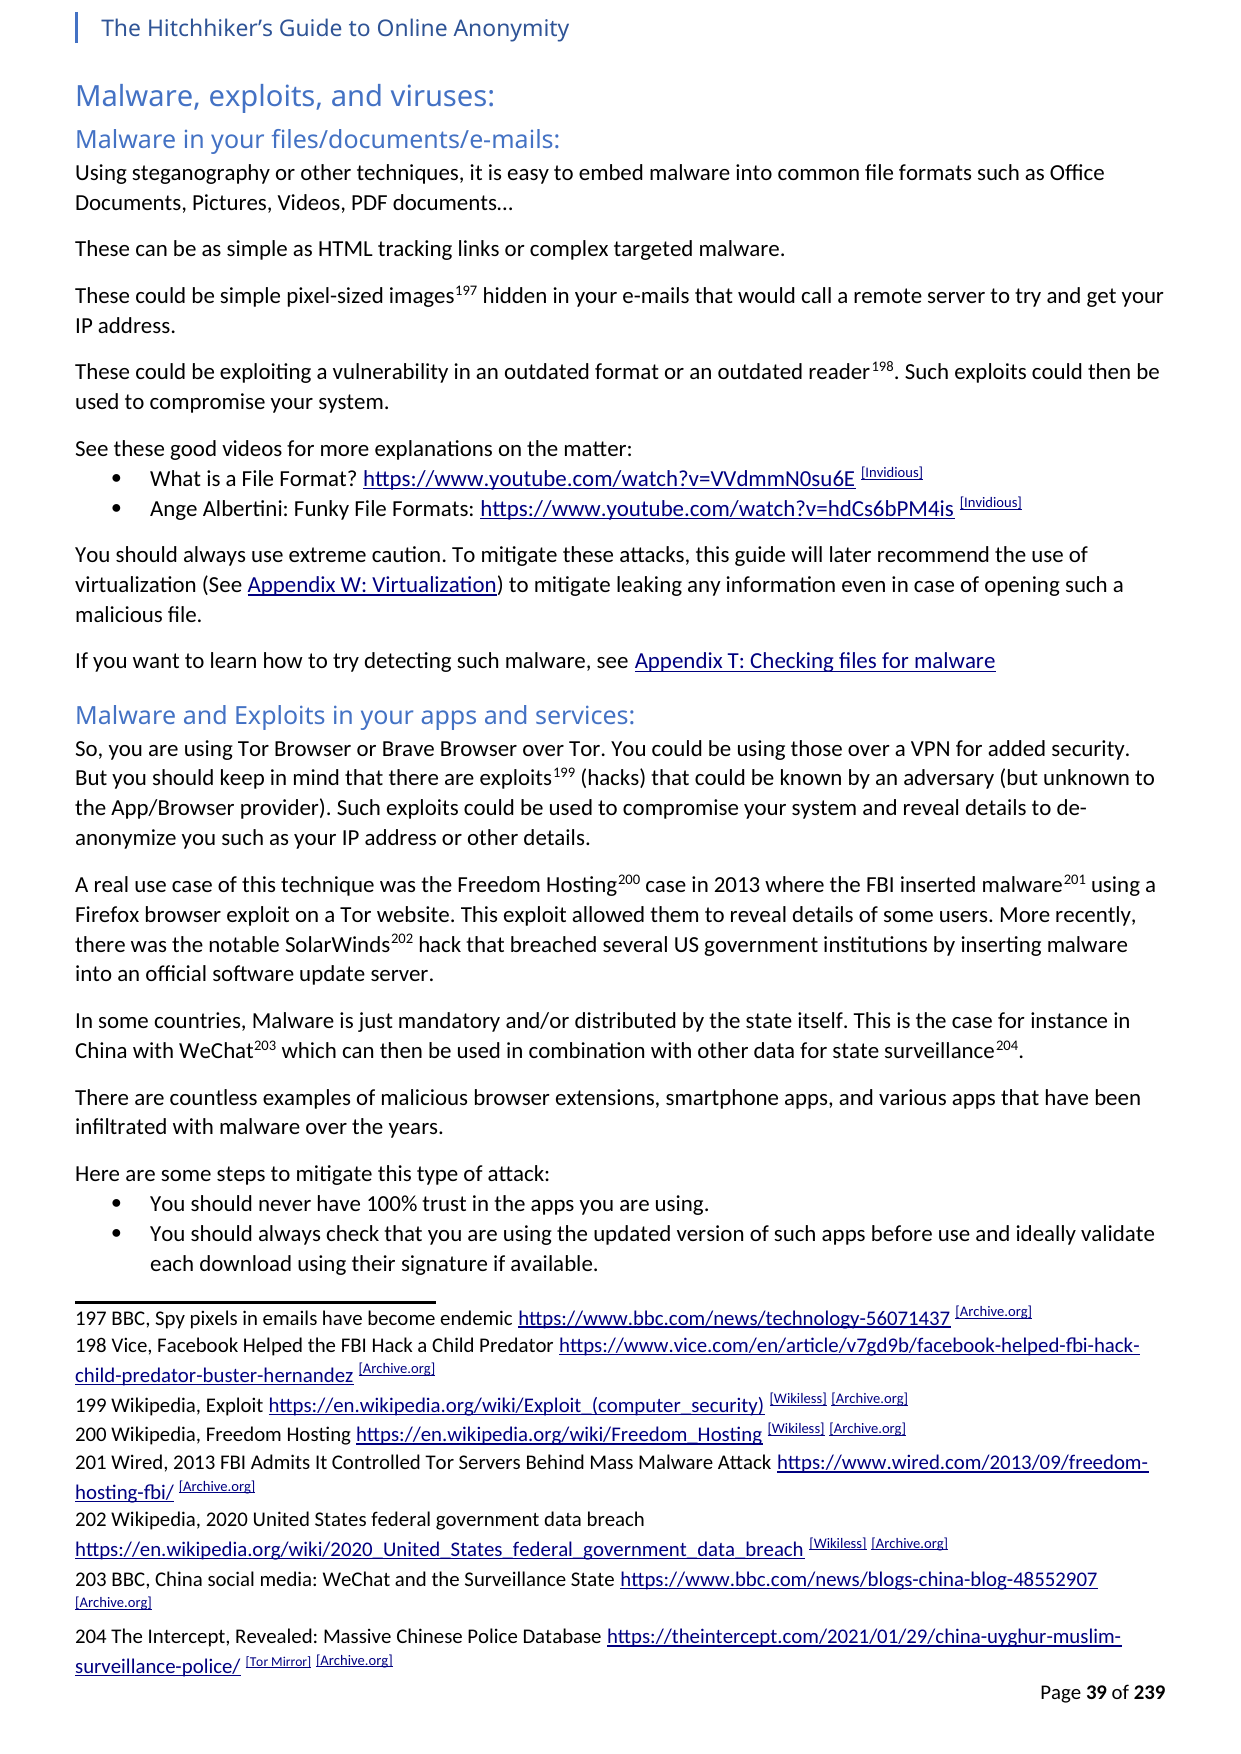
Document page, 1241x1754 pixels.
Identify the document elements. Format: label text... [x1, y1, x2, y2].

text Wikipedia, 2020 United States federal government data breach https://en.wikipedia.org/wiki/2020_United_States_federal_government_data_breach [Wikiless] [Archive.org] [75, 1507, 1165, 1562]
text Wired, 2013 FBI Admits It Controlled Tor Servers Behind Mass Malware Attack https://www.wired.com/2013/09/freedom-hosting-fbi/ [Archive.org] [75, 1449, 1165, 1505]
text So, you are using Tor Browser or Brave Browser over Tor. You could be using those over a VPN for added security. But you should keep in mind that there are exploits (hacks) that could be known by an adversary (but unknown to the App/Browser provider). Such exploits could be used to compromise your system and reveal details to de-anonymize you such as your IP address or other details. [75, 734, 1165, 851]
text Wikipedia, Freedom Hosting https://en.wikipedia.org/wiki/Freedom_Hosting [Wikiless] [Archive.org] [75, 1419, 1165, 1448]
text Here are some steps to mitigate this type of attack: [75, 1159, 1165, 1187]
text Vice, Facebook Helped the FBI Hack a Child Predator https://www.vice.com/en/article/v7gd9b/facebook-helped-fbi-hack-child-predator-buster-hernandez [Archive.org] [75, 1332, 1165, 1388]
text In some countries, Malware is just mandatory and/or distributed by the state itself. This is the case for instance in China with WeChat which can then be used in combination with other data for state surveillance. [75, 1006, 1165, 1064]
text A real use case of this technique was the Freedom Hosting case in 2013 where the FBI inserted malware using a Firefox browser exploit on a Tor website. This exploit allowed them to reveal details of some users. More recently, there was the notable SolarWinds hack that breached several US government institutions by inserting malware into an official software update server. [75, 870, 1165, 988]
text These could be exploiting a vulnerability in an outdated format or an outdated reader. Such exploits could then be used to compromise your system. [75, 357, 1165, 415]
text If you want to learn how to try detecting such malware, see Appendix T: Checking files for malware [75, 647, 1165, 674]
list What is a File Format? https://www.youtube.com/watch?v=VVdmmN0su6E [Invidious] [112, 464, 1165, 492]
text You should always use extreme caution. To mitigate these attacks, this guide will later recommend the use of virtualization (See Appendix W: Virtualization) to mitigate leaking any information even in case of opening such a malicious file. [75, 540, 1165, 628]
subtitle Malware, exploits, and viruses: [75, 75, 1165, 115]
text Wikipedia, Exploit https://en.wikipedia.org/wiki/Exploit_(computer_security) [Wikiless] [Archive.org] [75, 1390, 1165, 1418]
list You should always check that you are using the updated version of such apps before use and ideally validate each download using their signature if available. [112, 1219, 1165, 1277]
text BBC, China social media: WeChat and the Surveillance State https://www.bbc.com/news/blogs-china-blog-48552907 [Archive.org] [75, 1564, 1165, 1622]
text There are countless examples of malicious browser extensions, smartphone apps, and various apps that have been infiltrated with malware over the years. [75, 1083, 1165, 1141]
text See these good videos for more explanations on the matter: [75, 434, 1165, 462]
list Ange Albertini: Funky File Formats: https://www.youtube.com/watch?v=hdCs6bPM4is [Invidious] [112, 494, 1165, 522]
list You should never have 100% trust in the apps you are using. [112, 1189, 1165, 1217]
text These can be as simple as HTML tracking links or complex targeted malware. [75, 234, 1165, 262]
text These could be simple pixel-sized images hidden in your e-mails that would call a remote server to try and get your IP address. [75, 281, 1165, 339]
text BBC, Spy pixels in emails have become endemic https://www.bbc.com/news/technology-56071437 [Archive.org] [75, 1303, 1165, 1331]
text Using steganography or other techniques, it is easy to embed malware into common file formats such as Office Documents, Pictures, Videos, PDF documents… [75, 158, 1165, 216]
subtitle Malware in your files/documents/e-mails: [75, 122, 1165, 156]
text The Intercept, Revealed: Massive Chinese Police Database https://theintercept.com/2021/01/29/china-uyghur-muslim-surveillance-police/ [Tor Mirror] [Archive.org] [75, 1624, 1165, 1679]
subtitle Malware and Exploits in your apps and services: [75, 697, 1165, 731]
